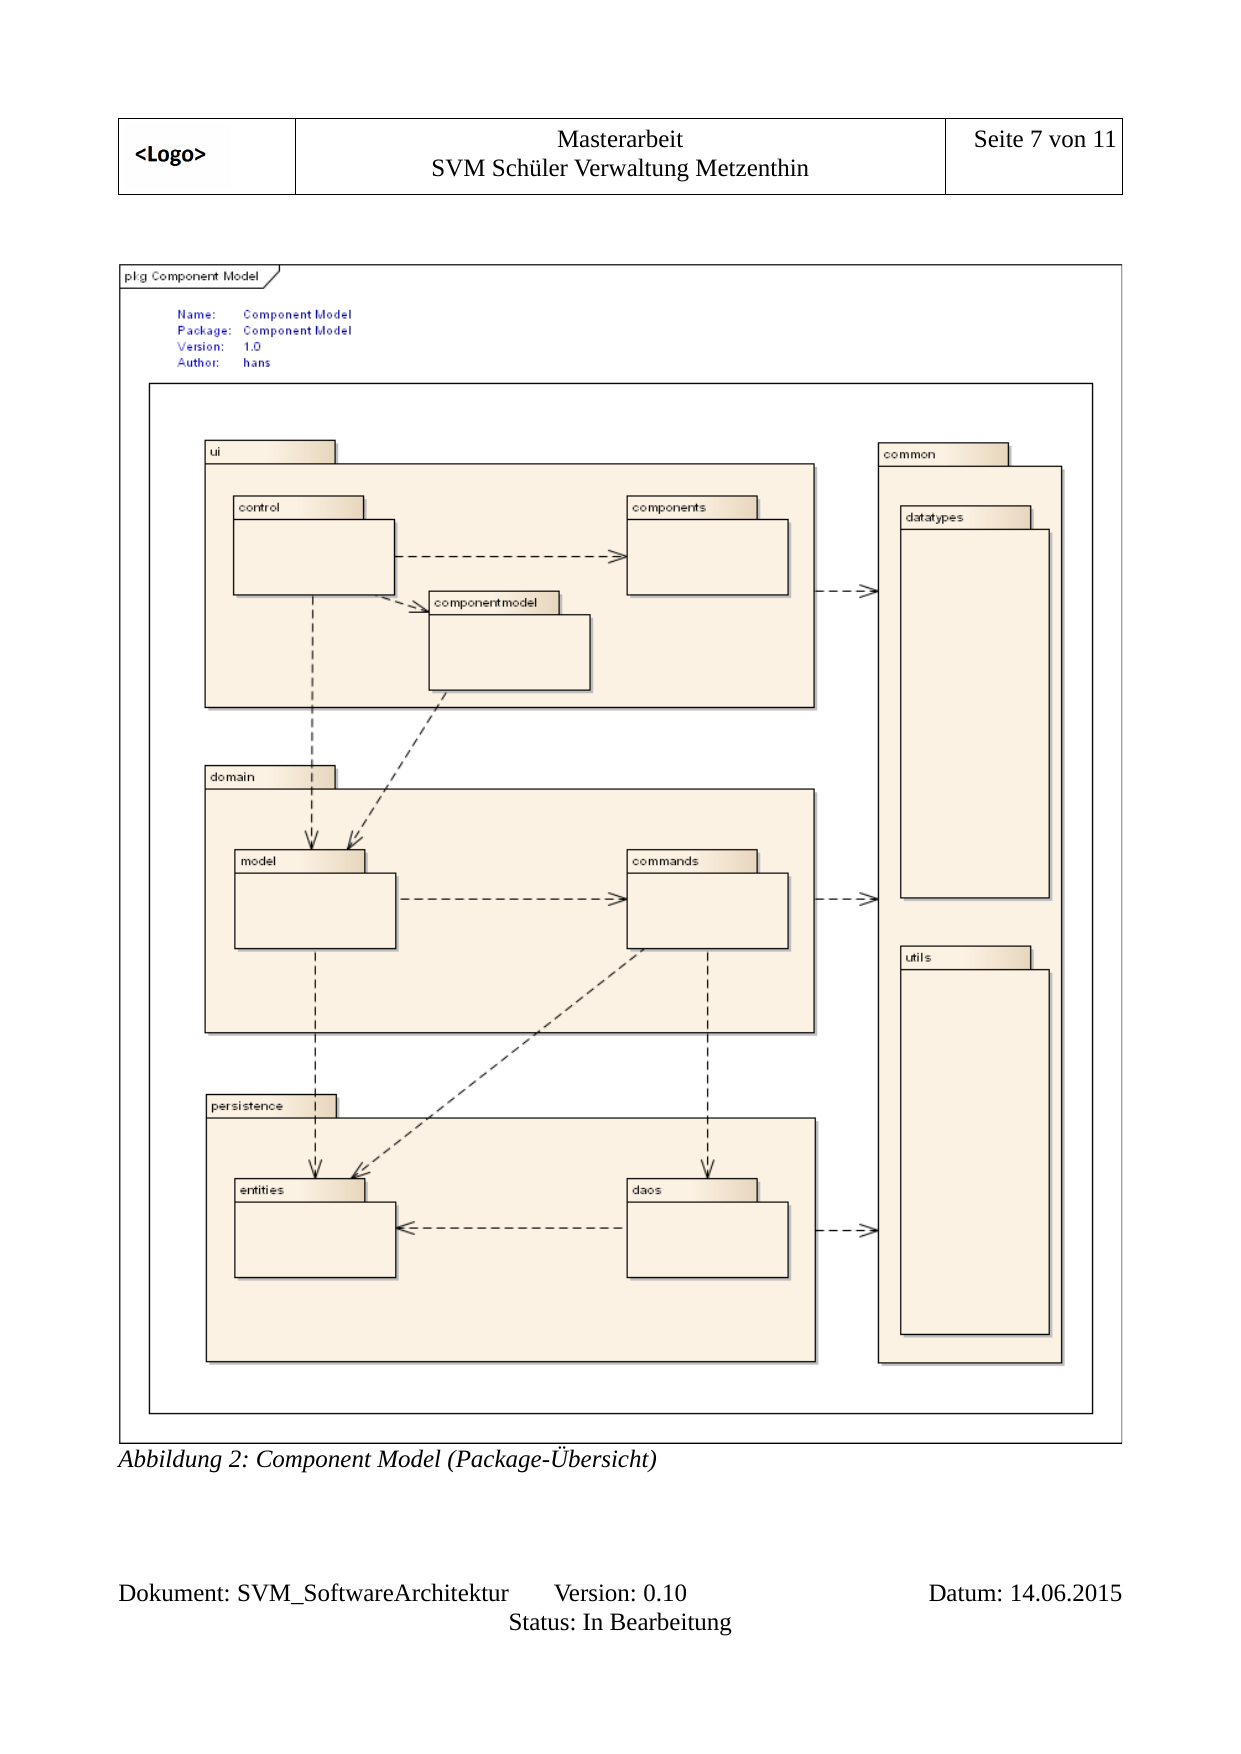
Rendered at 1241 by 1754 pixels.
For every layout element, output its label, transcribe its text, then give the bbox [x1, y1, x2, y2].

text Abbildung 2: Component Model (Package-Übersicht) [118, 1444, 1122, 1473]
picture [118, 263, 1123, 1444]
picture [123, 123, 230, 189]
